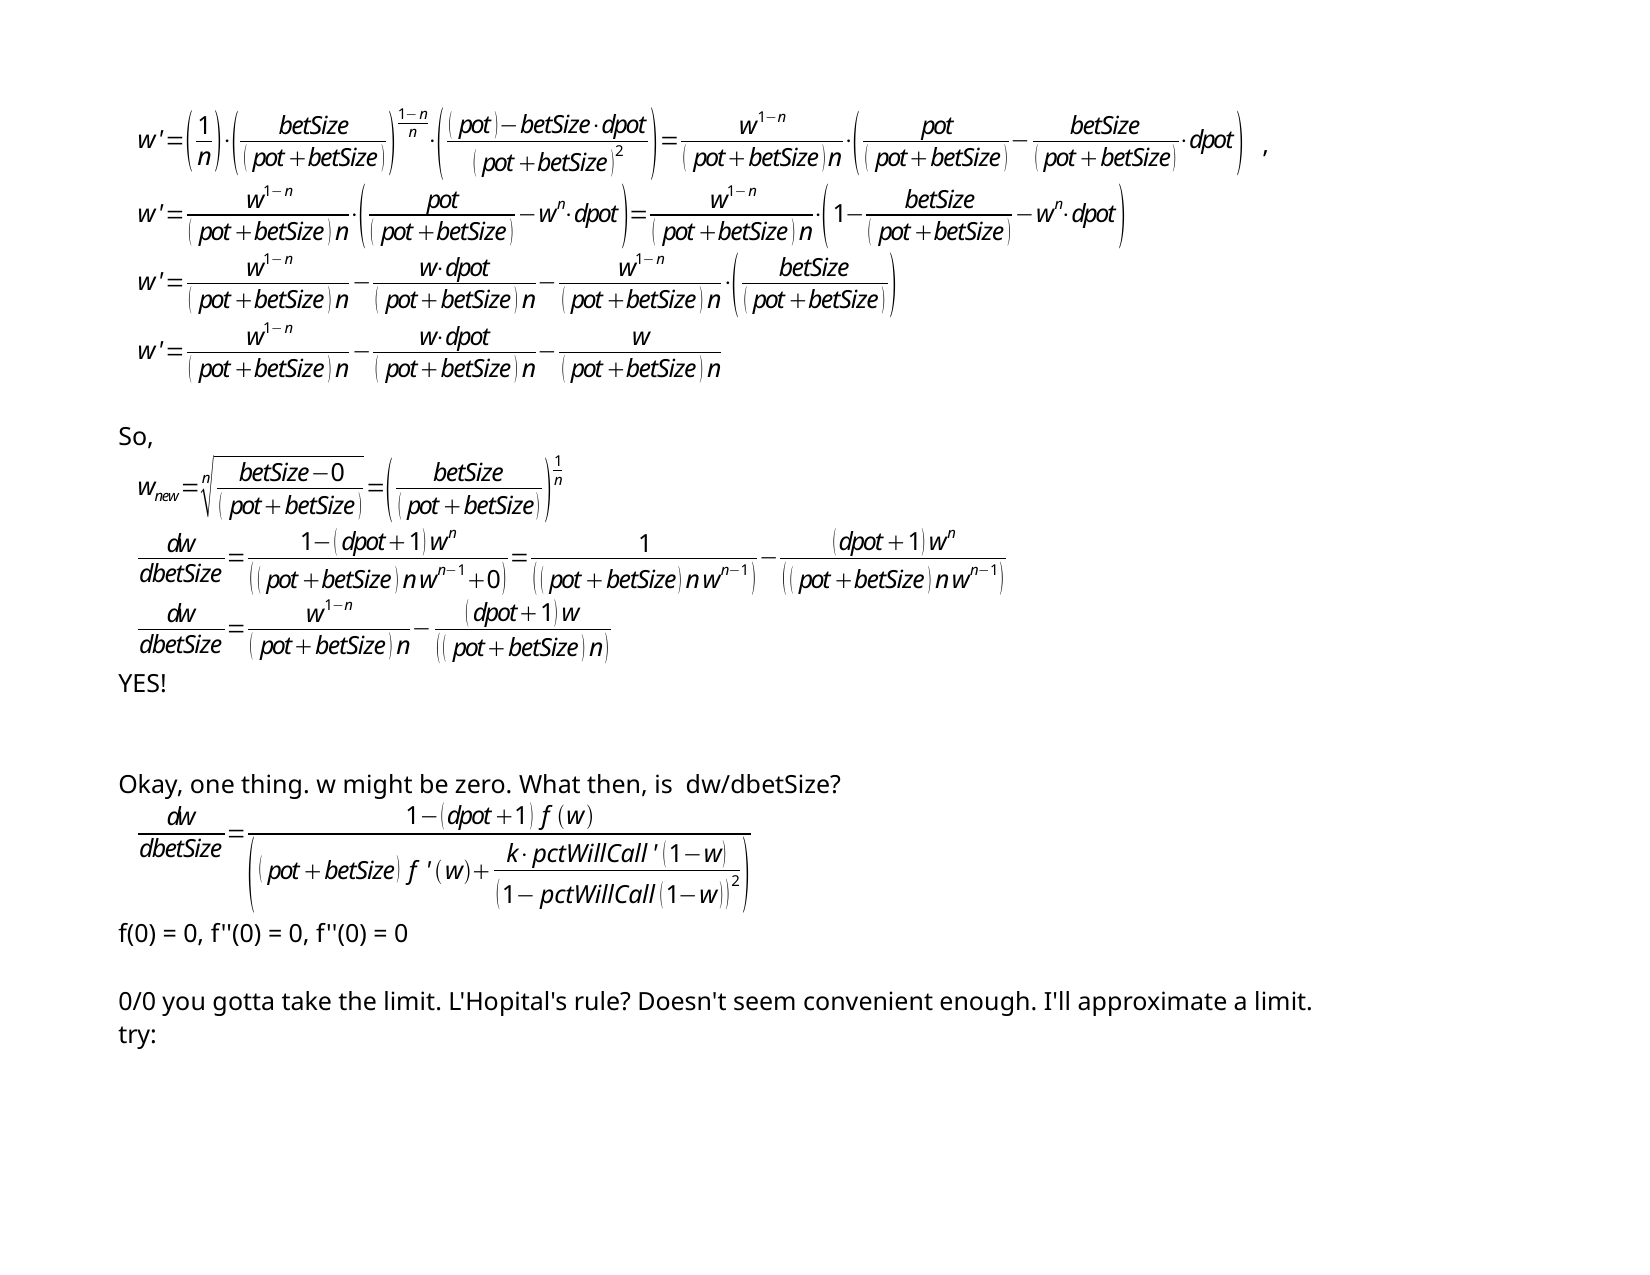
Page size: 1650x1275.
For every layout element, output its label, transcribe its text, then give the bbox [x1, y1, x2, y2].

text try: [118, 1017, 1532, 1051]
text Okay, one thing. w might be zero. What then, is dw/dbetSize? [118, 767, 1532, 801]
text , [118, 106, 1532, 182]
text f(0) = 0, f''(0) = 0, f''(0) = 0 [118, 915, 1532, 949]
text 0/0 you gotta take the limit. L'Hopital's rule? Doesn't seem convenient enough. I'll approximate a limit. [118, 983, 1532, 1017]
text So, [118, 419, 1532, 453]
text YES! [118, 665, 1532, 699]
